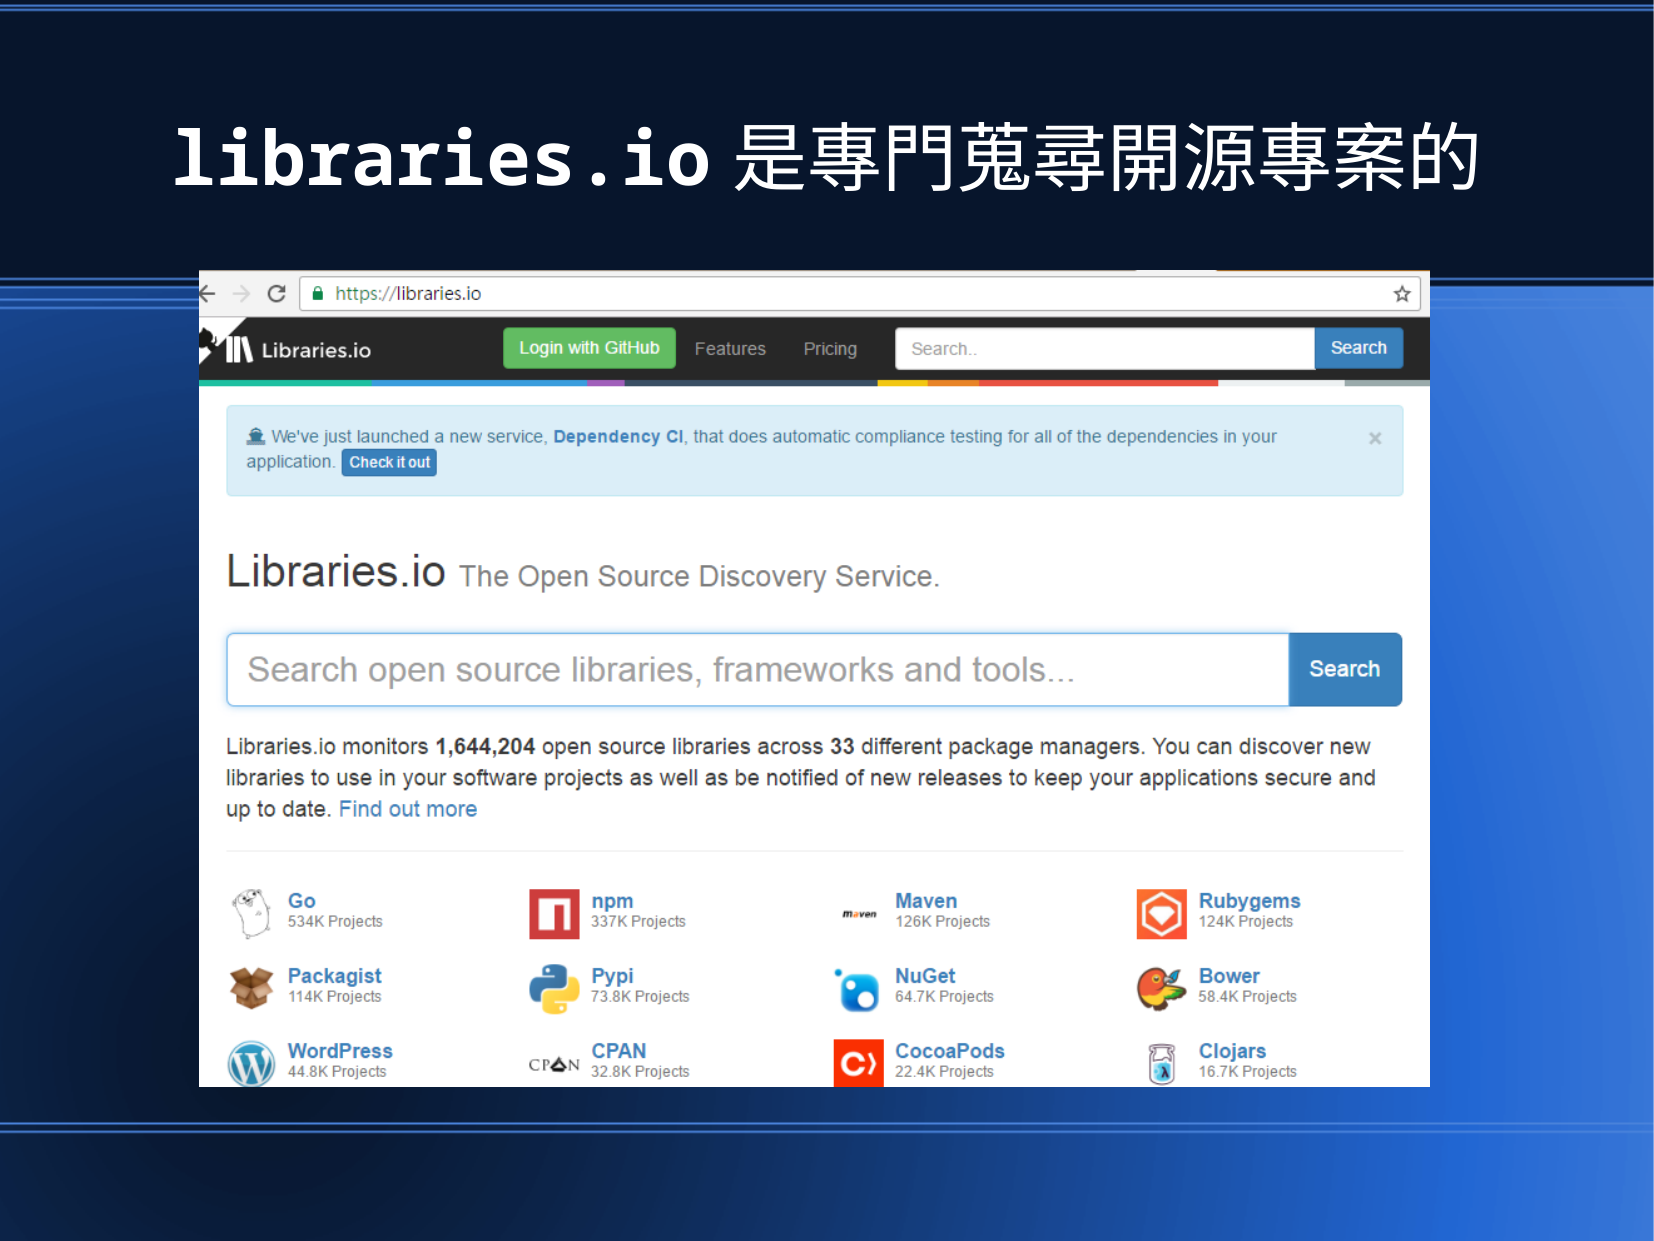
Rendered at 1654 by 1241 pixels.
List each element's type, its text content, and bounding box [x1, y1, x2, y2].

title libraries.io是專門蒐尋開源專案的 [82, 49, 1571, 257]
picture [0, 0, 1654, 1241]
